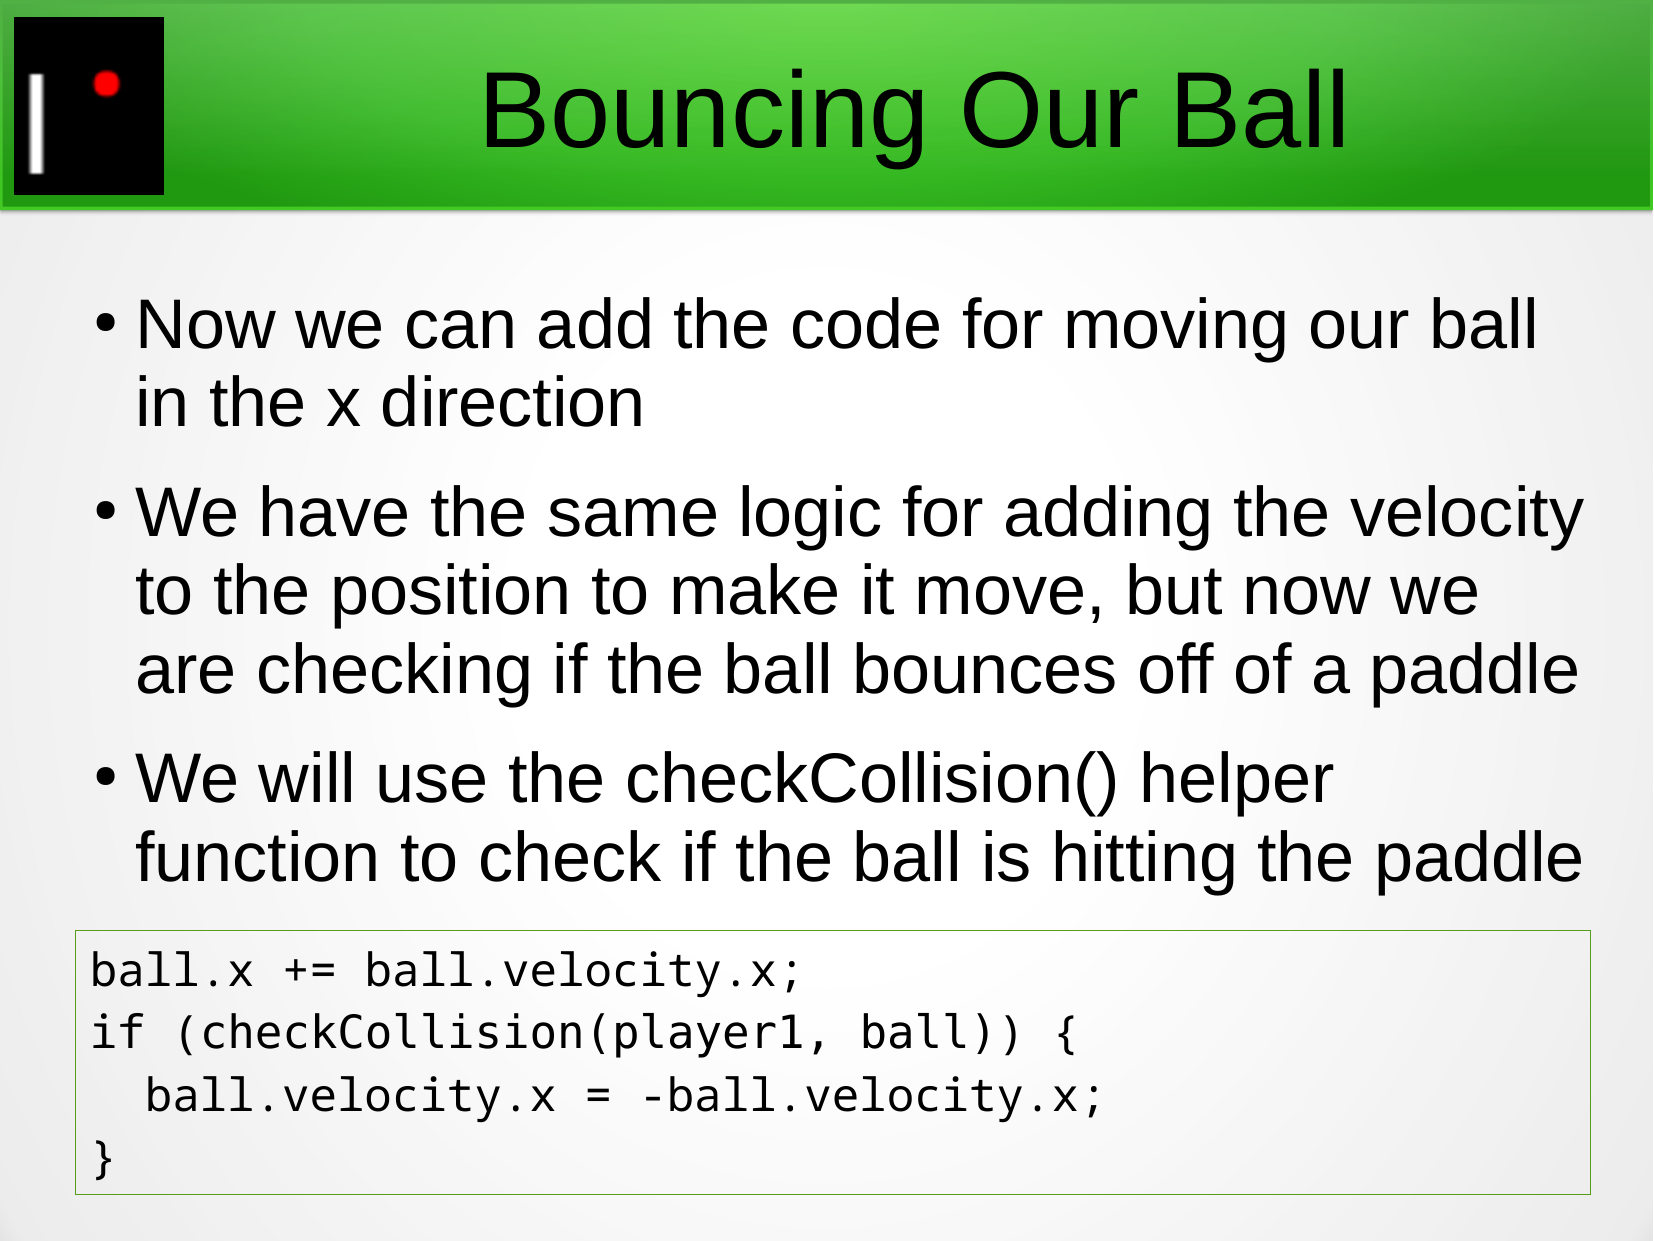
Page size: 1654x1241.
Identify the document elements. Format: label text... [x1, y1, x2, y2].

title Bouncing Our Ball [195, 30, 1636, 190]
picture [14, 17, 164, 195]
text_box ball.x += ball.velocity.x; if (checkCollision(player1, ball)) { ball.velocity.x = -ball.velocity.x; } [75, 930, 1591, 1186]
list Now we can add the code for moving our ball in the x direction We have the same logic for adding the velocity to the position to make it move, but now we are checking if the ball bounces off of a paddle We will use the checkCollision() helper function to check if the ball is hitting the paddle [79, 285, 1591, 901]
